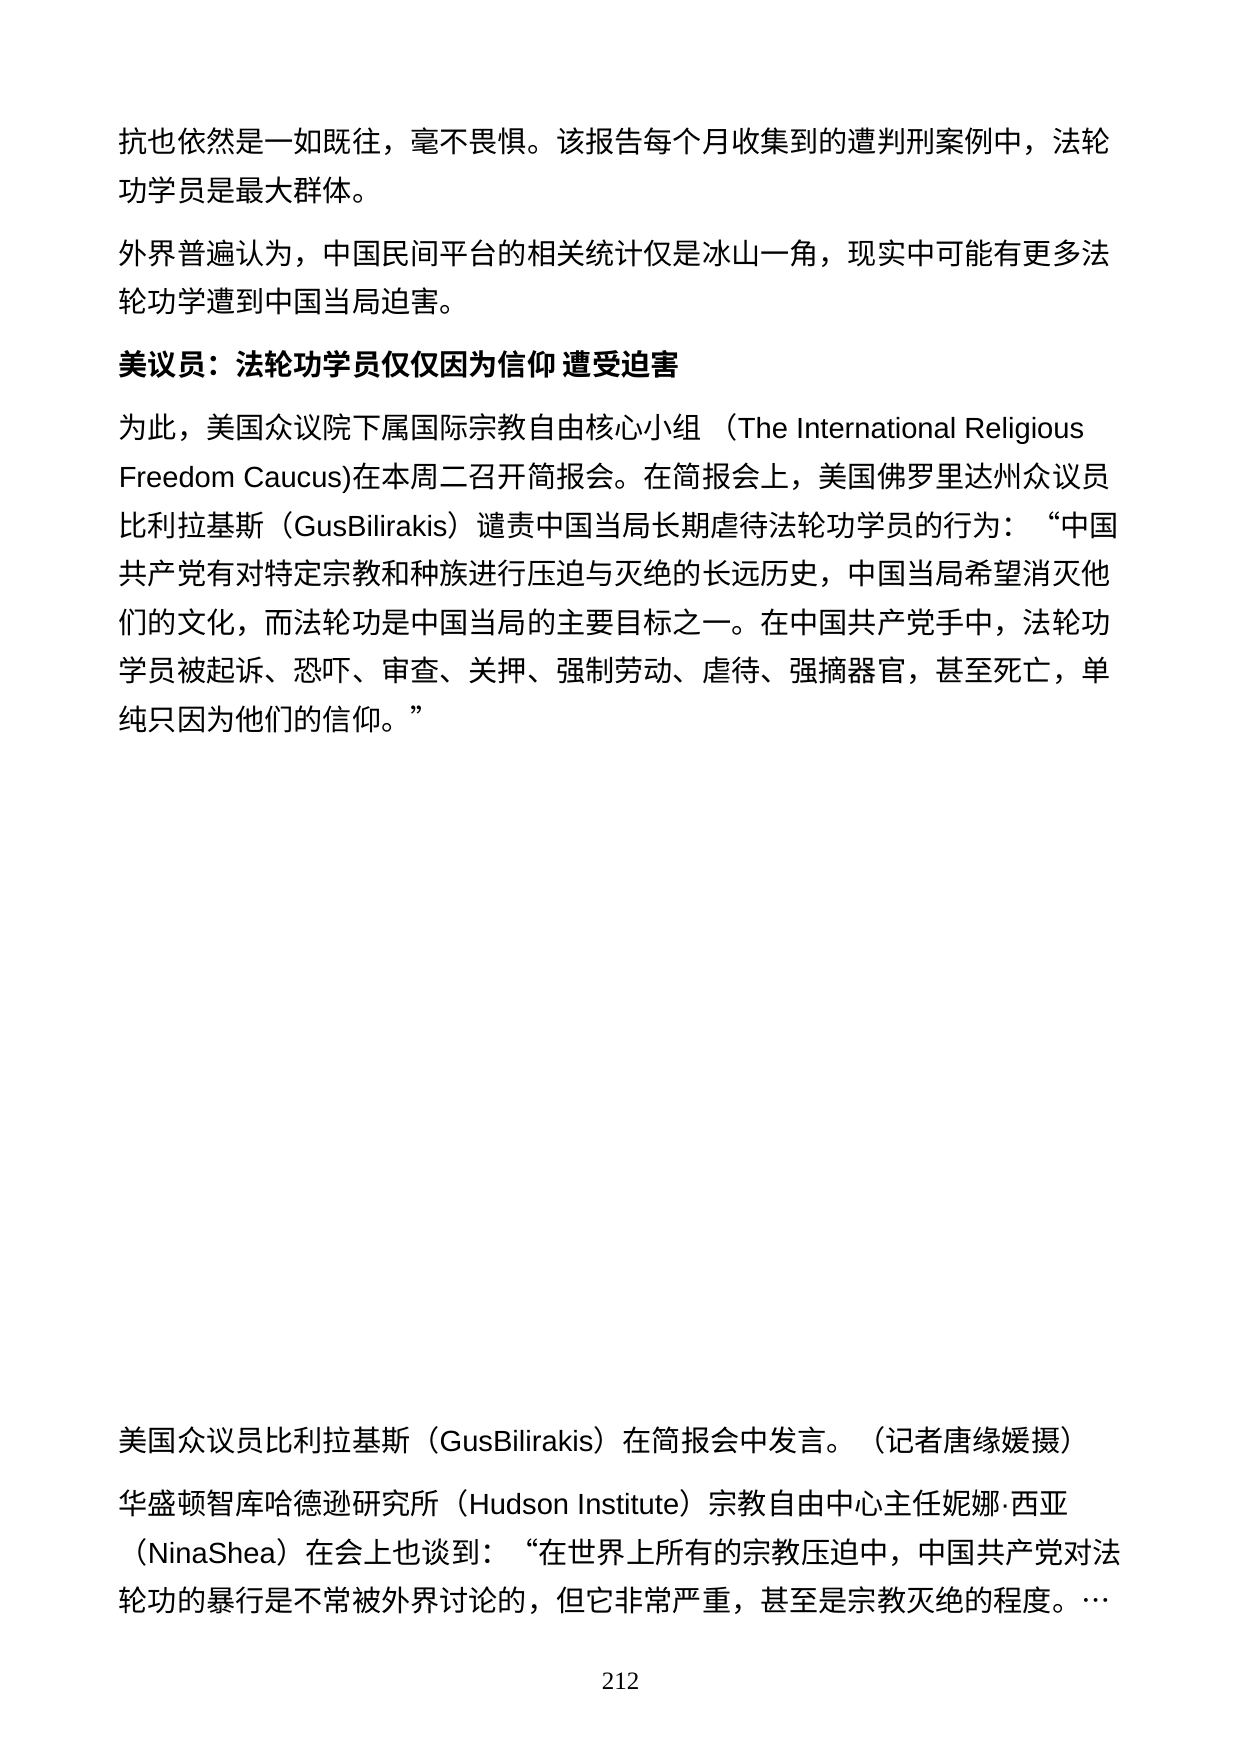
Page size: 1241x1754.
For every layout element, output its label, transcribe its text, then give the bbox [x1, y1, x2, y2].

text 美议员：法轮功学员仅仅因为信仰 遭受迫害 [118, 342, 1122, 384]
text 为此，美国众议院下属国际宗教自由核心小组 （The International Religious Freedom Caucus)在本周二召开简报会。在简报会上，美国佛罗里达州众议员比利拉基斯（GusBilirakis）谴责中国当局长期虐待法轮功学员的行为：“中国共产党有对特定宗教和种族进行压迫与灭绝的长远历史，中国当局希望消灭他们的文化，而法轮功是中国当局的主要目标之一。在中国共产党手中，法轮功学员被起诉、恐吓、审查、关押、强制劳动、虐待、强摘器官，甚至死亡，单纯只因为他们的信仰。” [118, 405, 1122, 738]
text 华盛顿智库哈德逊研究所（Hudson Institute）宗教自由中心主任妮娜·西亚（NinaShea）在会上也谈到：“在世界上所有的宗教压迫中，中国共产党对法轮功的暴行是不常被外界讨论的，但它非常严重，甚至是宗教灭绝的程度。… [118, 1481, 1122, 1620]
text 外界普遍认为，中国民间平台的相关统计仅是冰山一角，现实中可能有更多法轮功学遭到中国当局迫害。 [118, 230, 1122, 321]
text 美国众议员比利拉基斯（GusBilirakis）在简报会中发言。（记者唐缘媛摄） [118, 759, 1122, 1460]
text 抗也依然是一如既往，毫不畏惧。该报告每个月收集到的遭判刑案例中，法轮功学员是最大群体。 [118, 118, 1122, 209]
